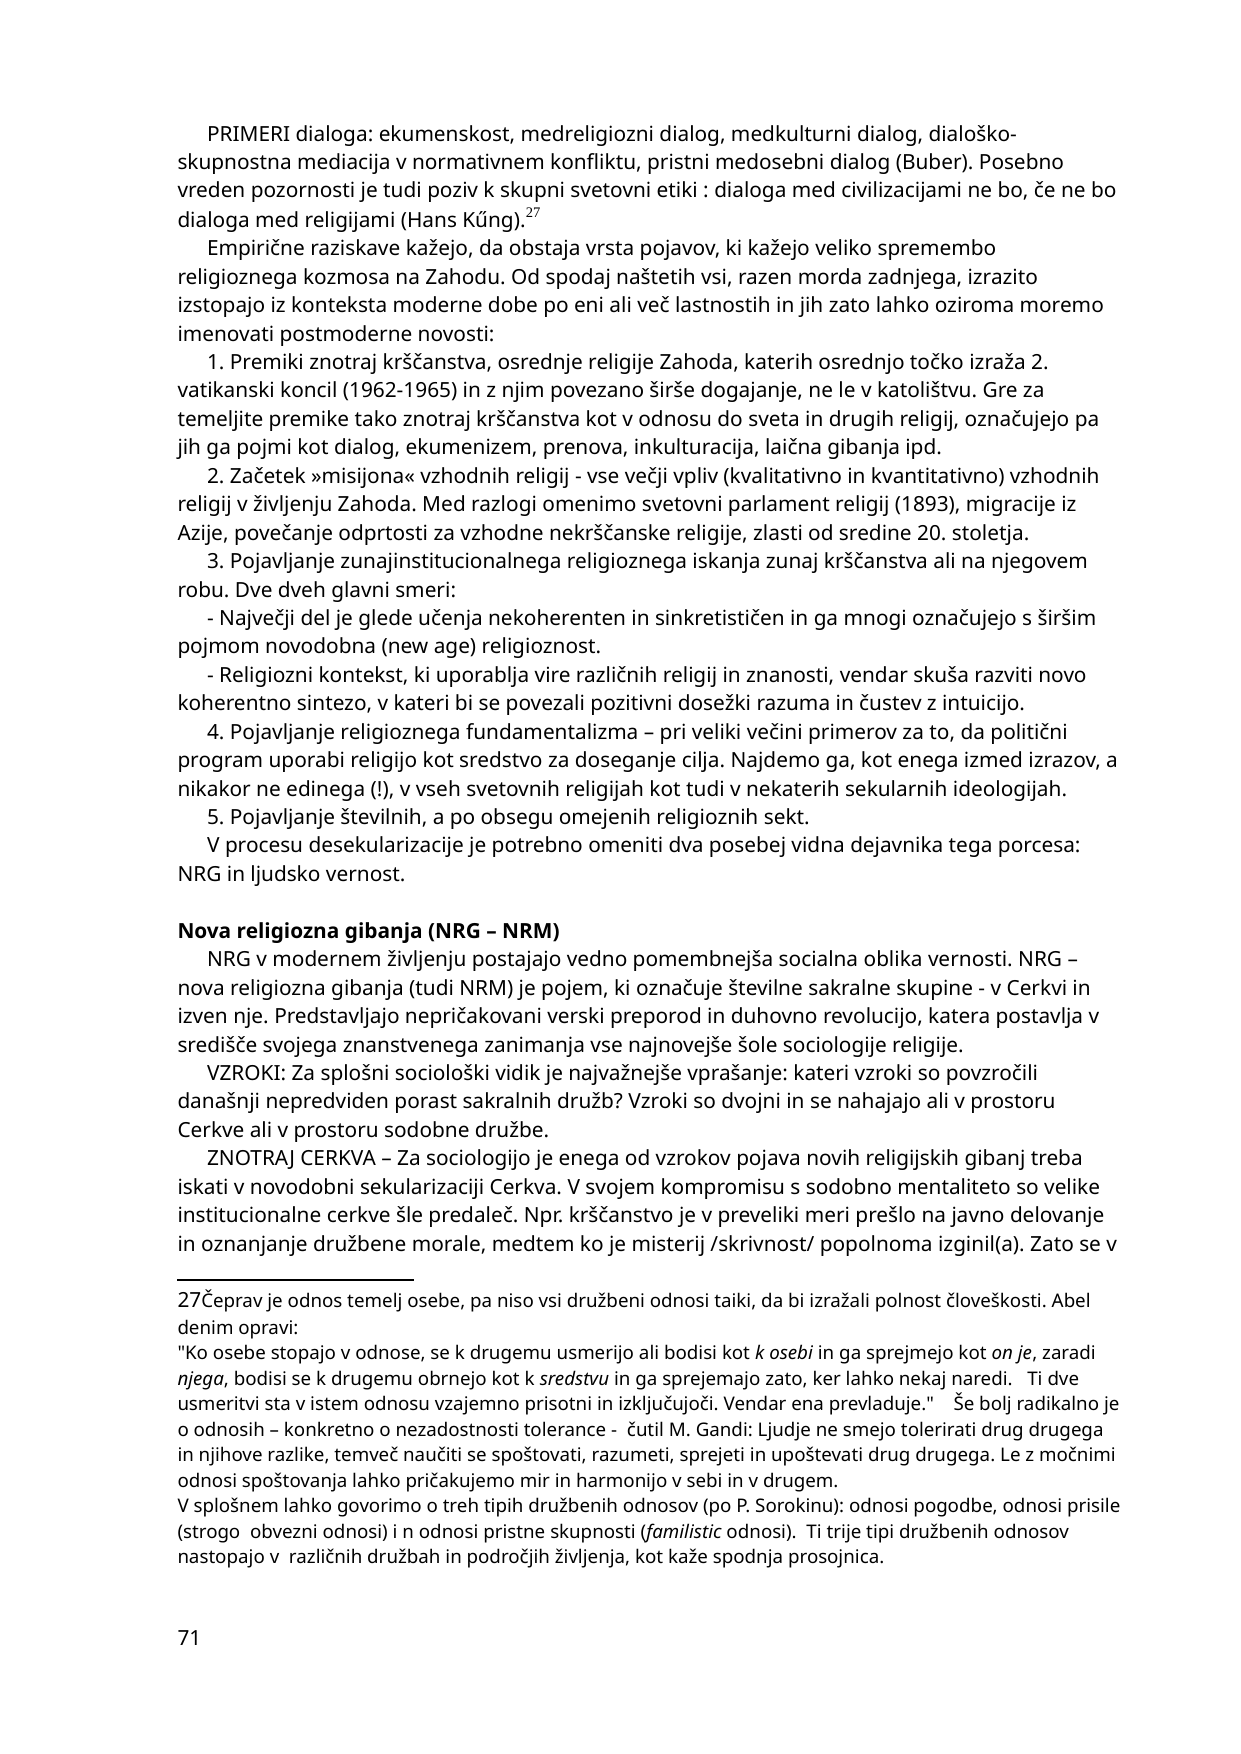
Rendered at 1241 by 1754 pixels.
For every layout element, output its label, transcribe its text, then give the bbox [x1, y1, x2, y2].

text 5. Pojavljanje številnih, a po obsegu omejenih religioznih sekt. [177, 802, 1122, 831]
text 4. Pojavljanje religioznega fundamentalizma – pri veliki večini primerov za to, da politični program uporabi religijo kot sredstvo za doseganje cilja. Najdemo ga, kot enega izmed izrazov, a nikakor ne edinega (!), v vseh svetovnih religijah kot tudi v nekaterih sekularnih ideologijah. [177, 717, 1122, 802]
text Čeprav je odnos temelj osebe, pa niso vsi družbeni odnosi taiki, da bi izražali polnost človeškosti. Abel denim opravi: [177, 1286, 1122, 1339]
text "Ko osebe stopajo v odnose, se k drugemu usmerijo ali bodisi kot k osebi in ga sprejmejo kot on je, zaradi njega, bodisi se k drugemu obrnejo kot k sredstvu in ga sprejemajo zato, ker lahko nekaj naredi. Ti dve usmeritvi sta v istem odnosu vzajemno prisotni in izključujoči. Vendar ena prevladuje." Še bolj radikalno je o odnosih – konkretno o nezadostnosti tolerance - čutil M. Gandi: Ljudje ne smejo tolerirati drug drugega in njihove razlike, temveč naučiti se spoštovati, razumeti, sprejeti in upoštevati drug drugega. Le z močnimi odnosi spoštovanja lahko pričakujemo mir in harmonijo v sebi in v drugem. [177, 1339, 1122, 1493]
text 2. Začetek »misijona« vzhodnih religij - vse večji vpliv (kvalitativno in kvantitativno) vzhodnih religij v življenju Zahoda. Med razlogi omenimo svetovni parlament religij (1893), migracije iz Azije, povečanje odprtosti za vzhodne nekrščanske religije, zlasti od sredine 20. stoletja. [177, 461, 1122, 546]
text V procesu desekularizacije je potrebno omeniti dva posebej vidna dejavnika tega porcesa: NRG in ljudsko vernost. [177, 831, 1122, 887]
text ZNOTRAJ CERKVA – Za sociologijo je enega od vzrokov pojava novih religijskih gibanj treba iskati v novodobni sekularizaciji Cerkva. V svojem kompromisu s sodobno mentaliteto so velike institucionalne cerkve šle predaleč. Npr. krščanstvo je v preveliki meri prešlo na javno delovanje in oznanjanje družbene morale, medtem ko je misterij /skrivnost/ popolnoma izginil(a). Zato se v [177, 1143, 1122, 1257]
text V splošnem lahko govorimo o treh tipih družbenih odnosov (po P. Sorokinu): odnosi pogodbe, odnosi prisile (strogo obvezni odnosi) i n odnosi pristne skupnosti (familistic odnosi). Ti trije tipi družbenih odnosov nastopajo v različnih družbah in področjih življenja, kot kaže spodnja prosojnica. [177, 1493, 1122, 1569]
text PRIMERI dialoga: ekumenskost, medreligiozni dialog, medkulturni dialog, dialoško-skupnostna mediacija v normativnem konfliktu, pristni medosebni dialog (Buber). Posebno vreden pozornosti je tudi poziv k skupni svetovni etiki : dialoga med civilizacijami ne bo, če ne bo dialoga med religijami (Hans Kűng). [177, 119, 1122, 233]
text 3. Pojavljanje zunajinstitucionalnega religioznega iskanja zunaj krščanstva ali na njegovem robu. Dve dveh glavni smeri: [177, 546, 1122, 603]
text - Religiozni kontekst, ki uporablja vire različnih religij in znanosti, vendar skuša razviti novo koherentno sintezo, v kateri bi se povezali pozitivni dosežki razuma in čustev z intuicijo. [177, 660, 1122, 717]
text VZROKI: Za splošni sociološki vidik je najvažnejše vprašanje: kateri vzroki so povzročili današnji nepredviden porast sakralnih družb? Vzroki so dvojni in se nahajajo ali v prostoru Cerkve ali v prostoru sodobne družbe. [177, 1058, 1122, 1143]
text 1. Premiki znotraj krščanstva, osrednje religije Zahoda, katerih osrednjo točko izraža 2. vatikanski koncil (1962-1965) in z njim povezano širše dogajanje, ne le v katolištvu. Gre za temeljite premike tako znotraj krščanstva kot v odnosu do sveta in drugih religij, označujejo pa jih ga pojmi kot dialog, ekumenizem, prenova, inkulturacija, laična gibanja ipd. [177, 347, 1122, 461]
text NRG v modernem življenju postajajo vedno pomembnejša socialna oblika vernosti. NRG – nova religiozna gibanja (tudi NRM) je pojem, ki označuje številne sakralne skupine - v Cerkvi in izven nje. Predstavljajo nepričakovani verski preporod in duhovno revolucijo, katera postavlja v središče svojega znanstvenega zanimanja vse najnovejše šole sociologije religije. [177, 944, 1122, 1058]
subtitle Nova religiozna gibanja (NRG – NRM) [177, 916, 1122, 944]
text - Največji del je glede učenja nekoherenten in sinkretističen in ga mnogi označujejo s širšim pojmom novodobna (new age) religioznost. [177, 603, 1122, 660]
text Empirične raziskave kažejo, da obstaja vrsta pojavov, ki kažejo veliko spremembo religioznega kozmosa na Zahodu. Od spodaj naštetih vsi, razen morda zadnjega, izrazito izstopajo iz konteksta moderne dobe po eni ali več lastnostih in jih zato lahko oziroma moremo imenovati postmoderne novosti: [177, 233, 1122, 347]
